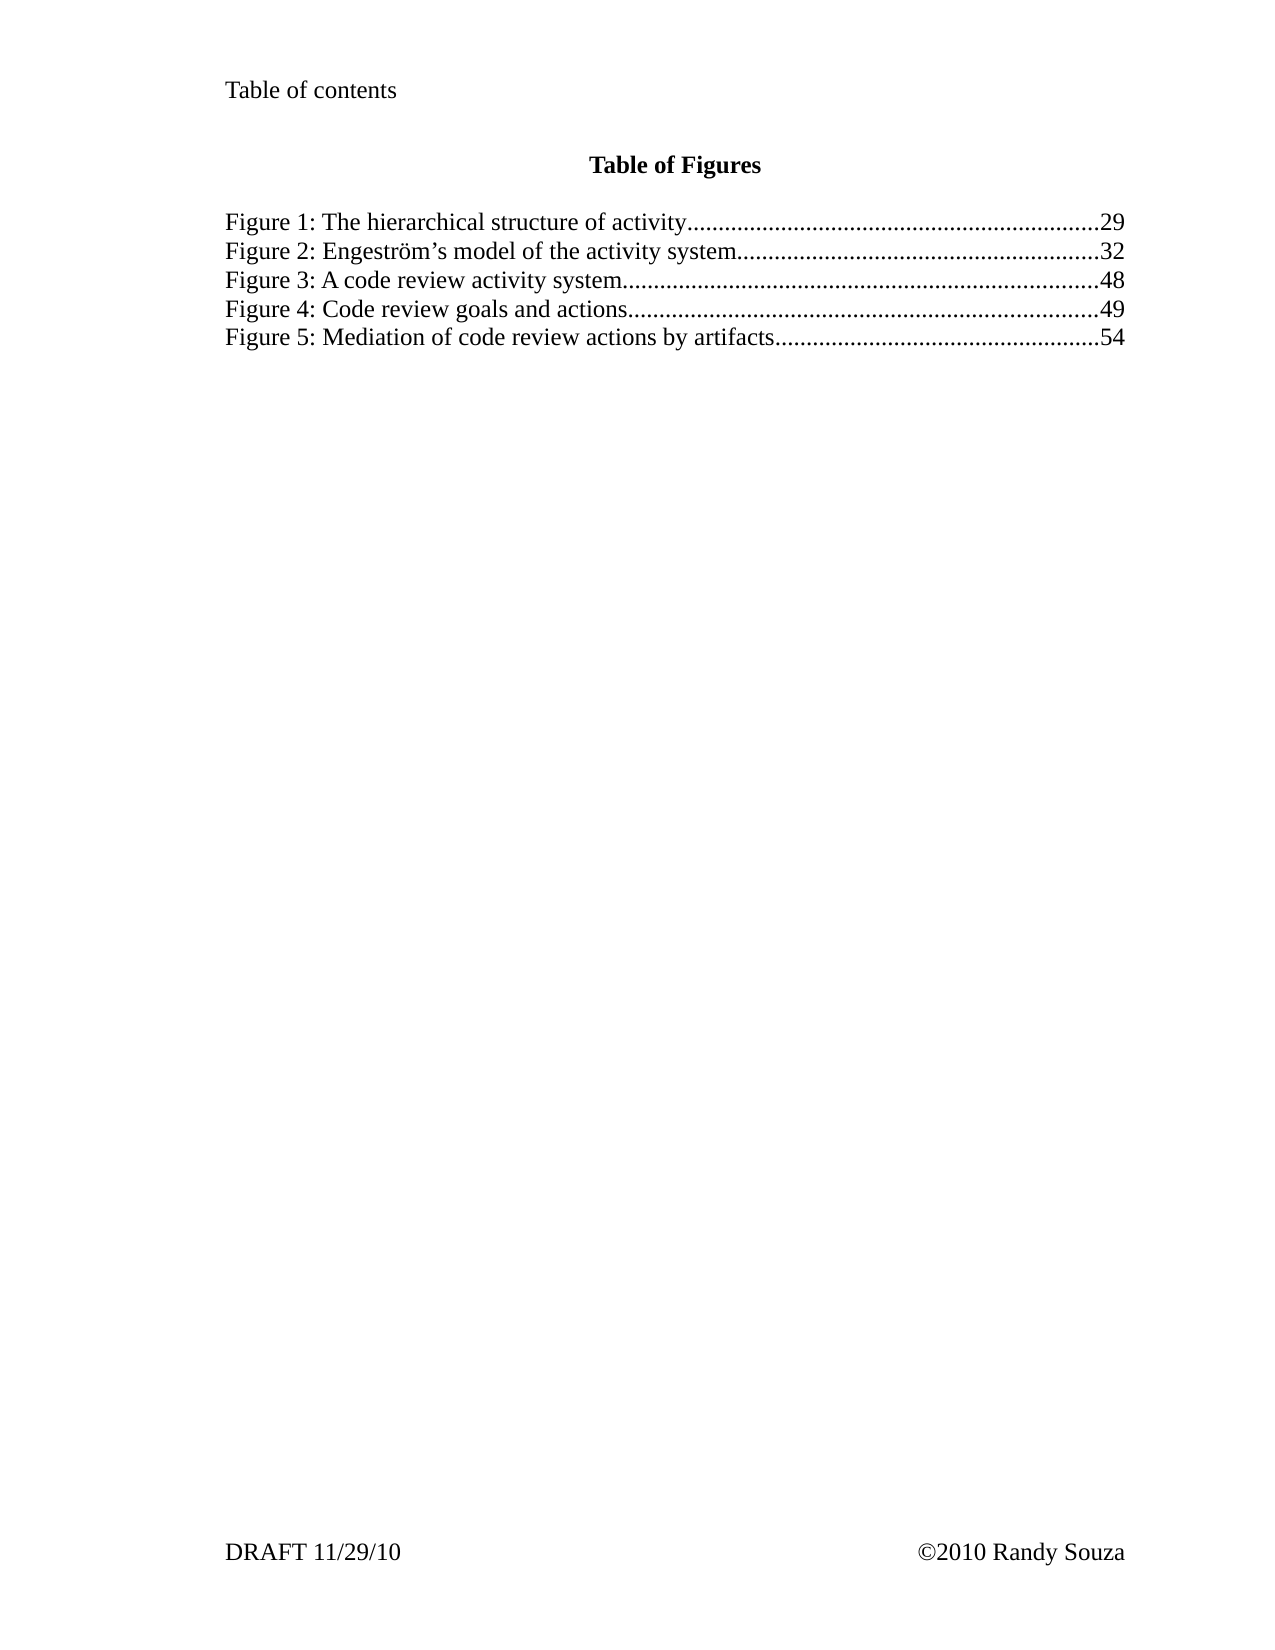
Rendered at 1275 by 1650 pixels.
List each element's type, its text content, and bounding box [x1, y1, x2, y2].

text Figure 1: The hierarchical structure of activity 29 [225, 207, 1125, 236]
text Figure 4: Code review goals and actions 49 [225, 294, 1125, 322]
text Figure 3: A code review activity system 48 [225, 265, 1125, 294]
text Figure 2: Engeström’s model of the activity system 32 [225, 236, 1125, 265]
subtitle Table of Figures [225, 150, 1125, 179]
text Figure 5: Mediation of code review actions by artifacts 54 [225, 322, 1125, 351]
